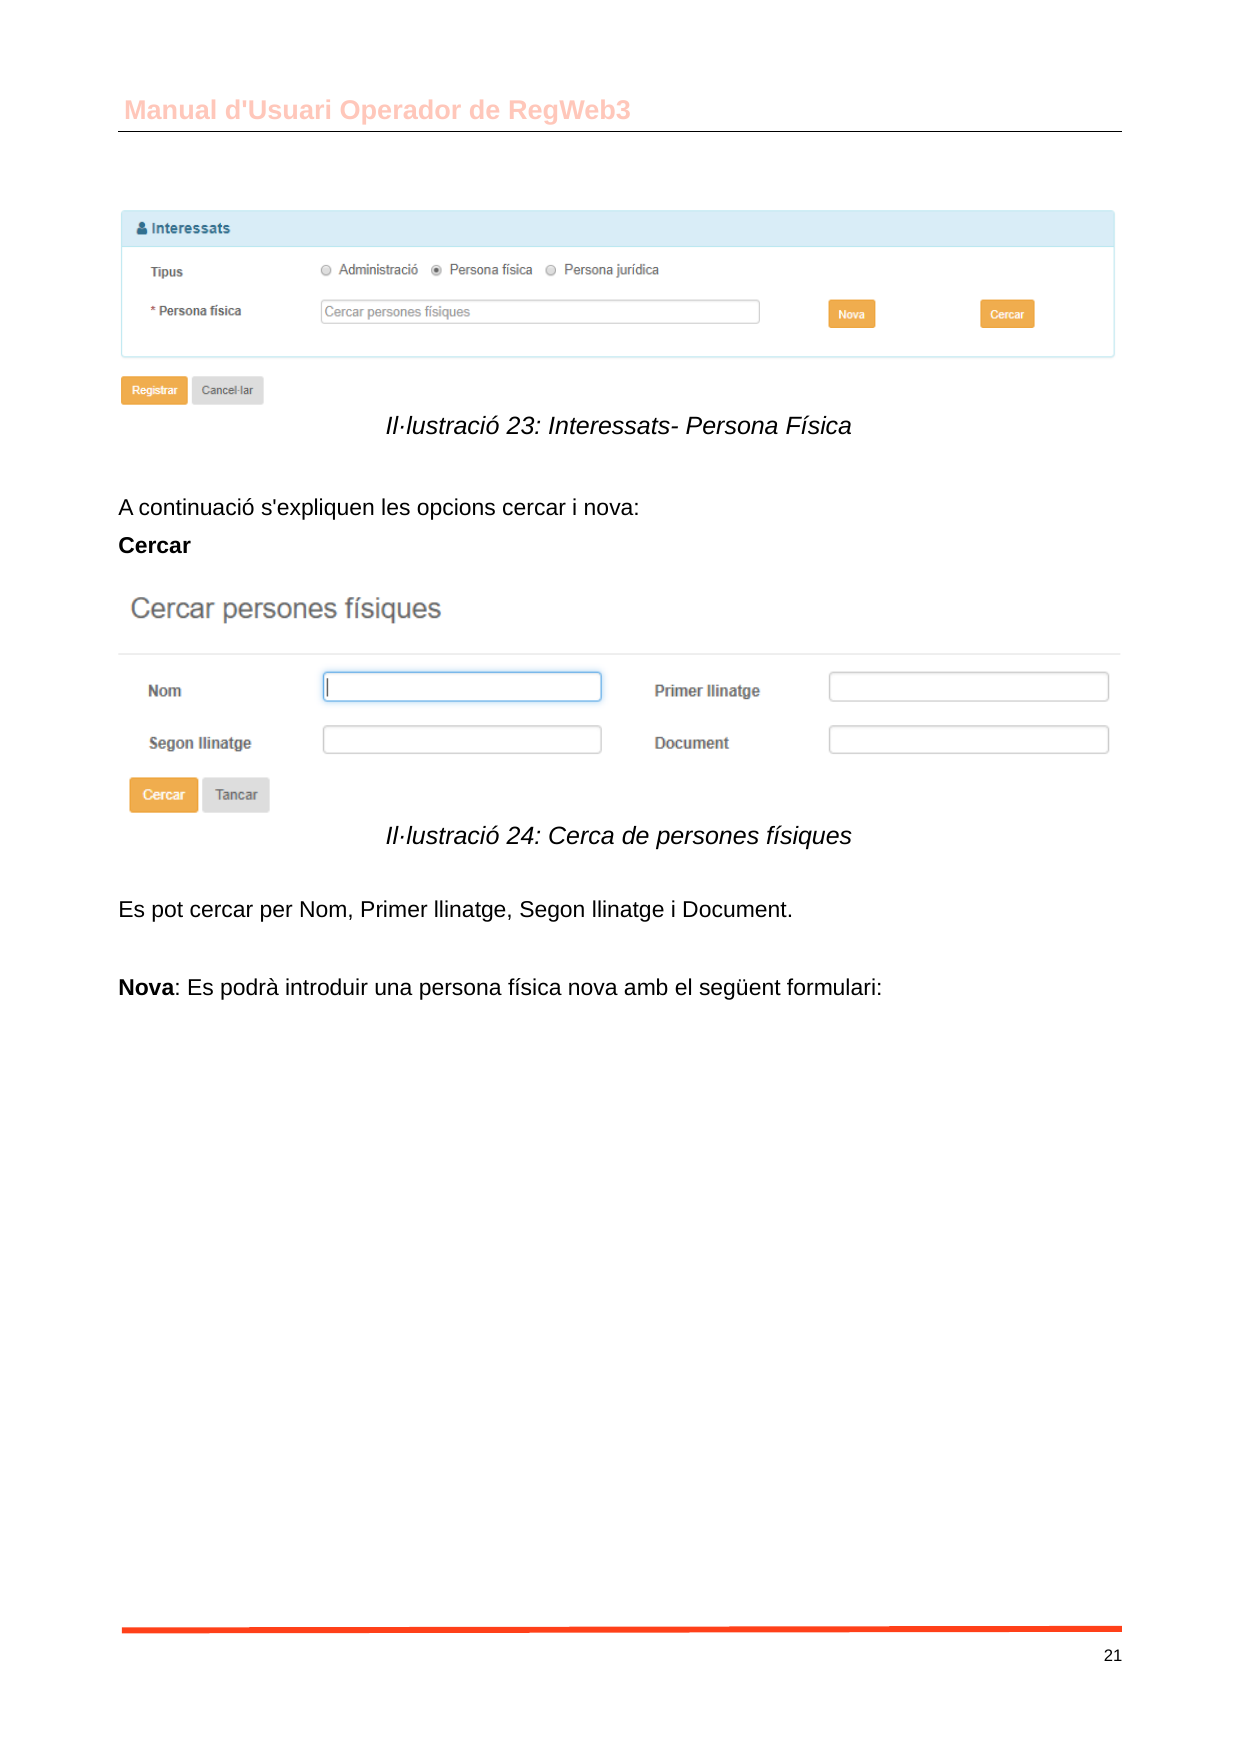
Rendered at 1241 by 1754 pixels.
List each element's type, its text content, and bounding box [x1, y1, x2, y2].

text Cercar [118, 532, 1122, 559]
text Il·lustració 24: Cerca de persones físiques [118, 822, 1122, 850]
text Nova: Es podrà introduir una persona física nova amb el següent formulari: [118, 974, 1122, 1000]
picture [118, 204, 1123, 411]
text A continuació s'expliquen les opcions cercar i nova: [118, 493, 1122, 520]
text Il·lustració 23: Interessats- Persona Física [118, 411, 1122, 439]
text Es pot cercar per Nom, Primer llinatge, Segon llinatge i Document. [118, 896, 1122, 922]
picture [118, 583, 1121, 822]
